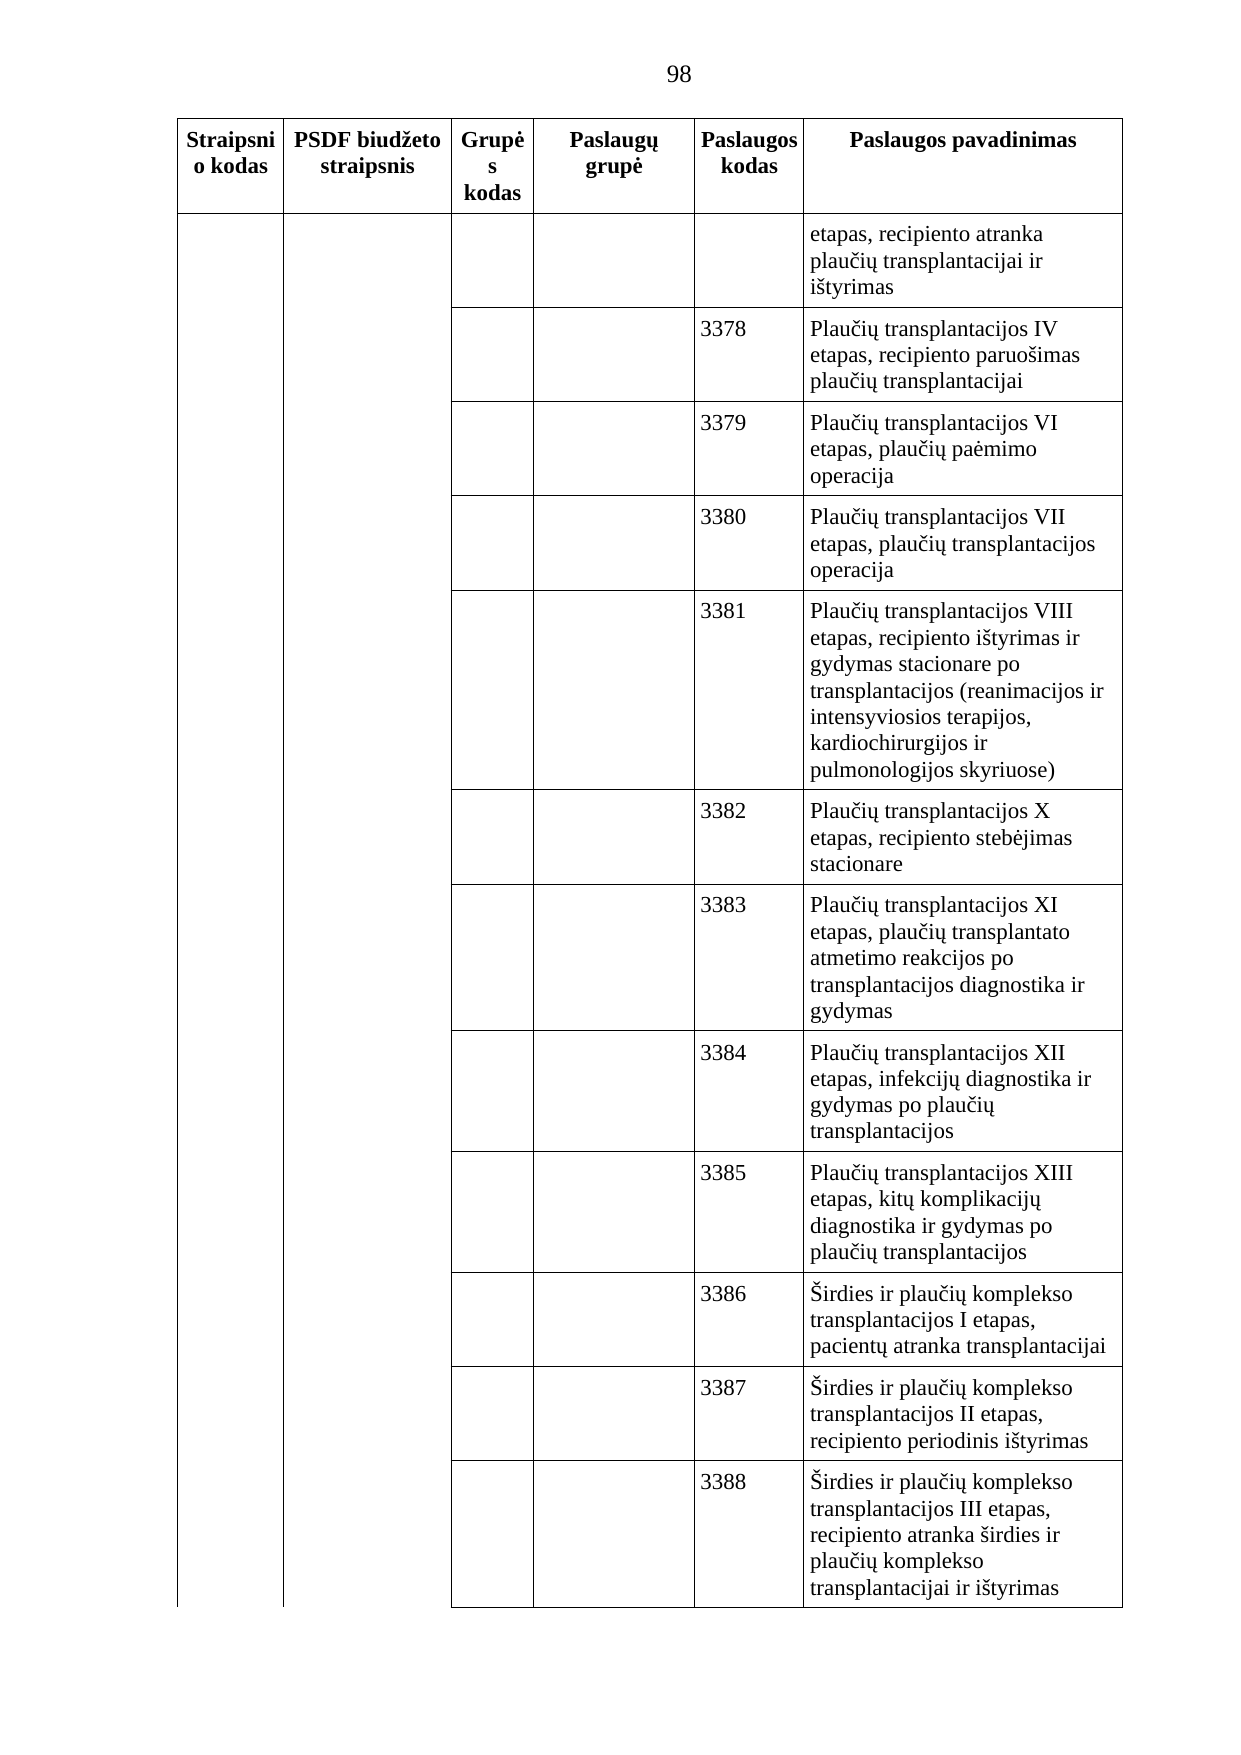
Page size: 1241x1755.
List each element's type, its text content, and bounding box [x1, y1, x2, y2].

table_cell [534, 885, 694, 1030]
table_cell etapas, recipiento atranka plaučių transplantacijai ir ištyrimas [804, 214, 1122, 307]
table_header Grupės kodas [452, 119, 533, 212]
table_cell [178, 1366, 283, 1460]
table_cell [452, 402, 533, 495]
table_cell [534, 1031, 694, 1151]
table_cell Plaučių transplantacijos VI etapas, plaučių paėmimo operacija [804, 402, 1122, 495]
table_cell [284, 1366, 451, 1460]
table_cell [178, 1151, 283, 1272]
table_cell 3385 [695, 1152, 803, 1272]
table_cell 3380 [695, 496, 803, 589]
table_cell [534, 790, 694, 883]
table_cell [695, 214, 803, 307]
table_cell 3383 [695, 885, 803, 1030]
table_cell 3379 [695, 402, 803, 495]
table_cell [534, 496, 694, 589]
table_header Straipsnio kodas [178, 119, 283, 212]
table_cell [178, 214, 283, 307]
table_cell [284, 1030, 451, 1151]
table_cell [284, 1151, 451, 1272]
table_cell [534, 591, 694, 789]
table_cell [178, 1272, 283, 1366]
table_cell 3382 [695, 790, 803, 883]
table_cell [178, 401, 283, 495]
table_cell 3381 [695, 591, 803, 789]
table_header PSDF biudžeto straipsnis [284, 119, 451, 212]
table_cell 3387 [695, 1367, 803, 1460]
table_cell 3386 [695, 1273, 803, 1366]
table_cell [534, 214, 694, 307]
table_cell [284, 1272, 451, 1366]
table_cell [452, 1367, 533, 1460]
table_cell [534, 308, 694, 401]
table_cell [284, 401, 451, 495]
table_cell Plaučių transplantacijos XI etapas, plaučių transplantato atmetimo reakcijos po transplantacijos diagnostika ir gydymas [804, 885, 1122, 1030]
table_header Paslaugos pavadinimas [804, 119, 1122, 212]
table_cell 3384 [695, 1031, 803, 1151]
table_cell [534, 1152, 694, 1272]
table_cell [452, 496, 533, 589]
table_cell [284, 884, 451, 1030]
table_cell Širdies ir plaučių komplekso transplantacijos I etapas, pacientų atranka transplantacijai [804, 1273, 1122, 1366]
table_cell [452, 308, 533, 401]
table_cell [284, 495, 451, 589]
table_cell [452, 214, 533, 307]
table_cell [452, 885, 533, 1030]
table_cell 3378 [695, 308, 803, 401]
table_header Paslaugų grupė [534, 119, 694, 212]
table_cell [178, 307, 283, 401]
table_cell [284, 789, 451, 883]
table_cell [452, 1031, 533, 1151]
table_cell Plaučių transplantacijos XIII etapas, kitų komplikacijų diagnostika ir gydymas po plaučių transplantacijos [804, 1152, 1122, 1272]
table_cell [534, 402, 694, 495]
table_cell [534, 1367, 694, 1460]
table_cell [284, 307, 451, 401]
table_cell [452, 1152, 533, 1272]
table_cell [178, 884, 283, 1030]
table_cell [178, 789, 283, 883]
table_cell Plaučių transplantacijos X etapas, recipiento stebėjimas stacionare [804, 790, 1122, 883]
table_cell [178, 1030, 283, 1151]
table_cell [284, 590, 451, 789]
table_cell Plaučių transplantacijos XII etapas, infekcijų diagnostika ir gydymas po plaučių transplantacijos [804, 1031, 1122, 1151]
table_cell [534, 1273, 694, 1366]
table_cell Širdies ir plaučių komplekso transplantacijos III etapas, recipiento atranka širdies ir plaučių komplekso transplantacijai ir ištyrimas [804, 1461, 1122, 1607]
table_cell [178, 590, 283, 789]
table_cell [178, 495, 283, 589]
table_cell [452, 1273, 533, 1366]
table_cell [178, 1460, 283, 1607]
table_cell [452, 790, 533, 883]
table_cell Plaučių transplantacijos VII etapas, plaučių transplantacijos operacija [804, 496, 1122, 589]
table_cell [534, 1461, 694, 1607]
table_cell Plaučių transplantacijos IV etapas, recipiento paruošimas plaučių transplantacijai [804, 308, 1122, 401]
table_cell [284, 1460, 451, 1607]
table_cell [452, 591, 533, 789]
table_cell Plaučių transplantacijos VIII etapas, recipiento ištyrimas ir gydymas stacionare po transplantacijos (reanimacijos ir intensyviosios terapijos, kardiochirurgijos ir pulmonologijos skyriuose) [804, 591, 1122, 789]
table_cell [284, 214, 451, 307]
table_cell [452, 1461, 533, 1607]
table_cell 3388 [695, 1461, 803, 1607]
table_header Paslaugos kodas [695, 119, 803, 212]
table_cell Širdies ir plaučių komplekso transplantacijos II etapas, recipiento periodinis ištyrimas [804, 1367, 1122, 1460]
